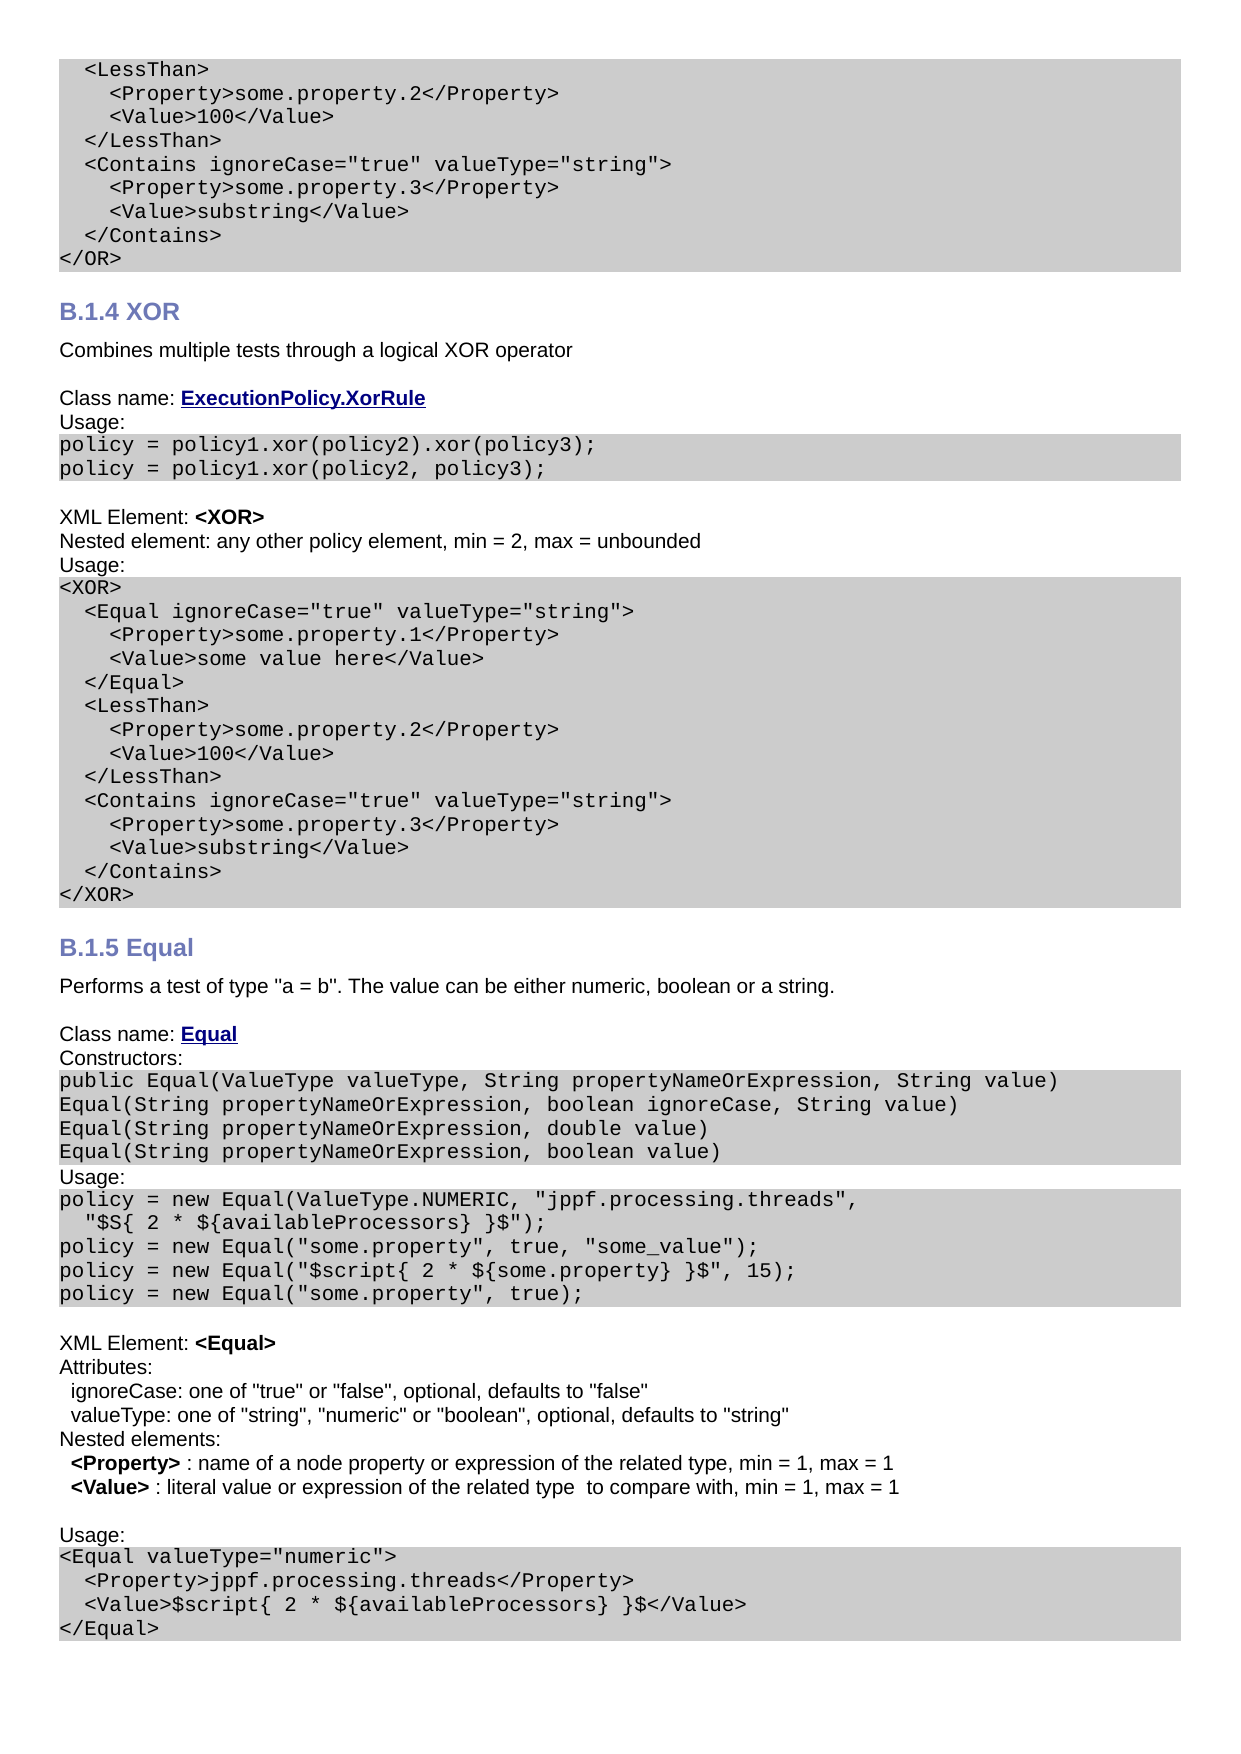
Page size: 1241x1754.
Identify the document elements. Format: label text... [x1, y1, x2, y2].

text Equal(String propertyNameOrExpression, boolean value) [59, 1141, 1181, 1165]
text Combines multiple tests through a logical XOR operator [59, 338, 1181, 362]
text <Property>some.property.2</Property> [59, 83, 1181, 106]
text <LessThan> [59, 59, 1181, 83]
text </Equal> [59, 1617, 1181, 1641]
text Attributes: [59, 1355, 1181, 1379]
text <Property>some.property.2</Property> [59, 719, 1181, 743]
text Performs a test of type ''a = b''. The value can be either numeric, boolean or a string. [59, 974, 1181, 998]
text Equal(String propertyNameOrExpression, boolean ignoreCase, String value) [59, 1094, 1181, 1117]
text valueType: one of "string", "numeric" or "boolean", optional, defaults to "string" [59, 1403, 1181, 1427]
text <Value>substring</Value> [59, 201, 1181, 224]
text <Contains ignoreCase="true" valueType="string"> [59, 790, 1181, 813]
text </LessThan> [59, 130, 1181, 154]
text <Property>some.property.1</Property> [59, 624, 1181, 648]
text Constructors: [59, 1046, 1181, 1070]
text XML Element: <XOR> [59, 505, 1181, 529]
text policy = new Equal("some.property", true, "some_value"); [59, 1236, 1181, 1260]
text </Contains> [59, 861, 1181, 884]
text policy = new Equal("some.property", true); [59, 1283, 1181, 1307]
subtitle Equal [59, 933, 1181, 962]
text XML Element: <Equal> [59, 1331, 1181, 1355]
text <Property>some.property.3</Property> [59, 813, 1181, 837]
text <XOR> [59, 577, 1181, 601]
text ignoreCase: one of "true" or "false", optional, defaults to "false" [59, 1379, 1181, 1403]
text </OR> [59, 248, 1181, 272]
text Class name: Equal [59, 1022, 1181, 1046]
text Nested element: any other policy element, min = 2, max = unbounded [59, 529, 1181, 553]
text <Equal valueType="numeric"> [59, 1547, 1181, 1570]
text policy = new Equal(ValueType.NUMERIC, "jppf.processing.threads", [59, 1189, 1181, 1212]
text Usage: [59, 553, 1181, 577]
text <Value>100</Value> [59, 106, 1181, 130]
text policy = policy1.xor(policy2, policy3); [59, 458, 1181, 481]
text Usage: [59, 410, 1181, 434]
text policy = policy1.xor(policy2).xor(policy3); [59, 434, 1181, 458]
text Usage: [59, 1165, 1181, 1189]
text <Value>100</Value> [59, 743, 1181, 766]
text <Value> : literal value or expression of the related type to compare with, min = 1, max = 1 [59, 1475, 1181, 1499]
text <Value>some value here</Value> [59, 648, 1181, 672]
text <LessThan> [59, 695, 1181, 719]
text <Property>some.property.3</Property> [59, 177, 1181, 201]
text <Value>substring</Value> [59, 837, 1181, 861]
text <Contains ignoreCase="true" valueType="string"> [59, 154, 1181, 177]
text <Value>$script{ 2 * ${availableProcessors} }$</Value> [59, 1594, 1181, 1617]
text Equal(String propertyNameOrExpression, double value) [59, 1117, 1181, 1141]
text <Equal ignoreCase="true" valueType="string"> [59, 601, 1181, 624]
text "$S{ 2 * ${availableProcessors} }$"); [59, 1212, 1181, 1236]
text Class name: ExecutionPolicy.XorRule [59, 386, 1181, 410]
text </Contains> [59, 224, 1181, 248]
text public Equal(ValueType valueType, String propertyNameOrExpression, String value) [59, 1070, 1181, 1094]
text </XOR> [59, 884, 1181, 908]
text </Equal> [59, 672, 1181, 695]
text <Property>jppf.processing.threads</Property> [59, 1570, 1181, 1594]
subtitle XOR [59, 297, 1181, 326]
text Usage: [59, 1523, 1181, 1547]
text <Property> : name of a node property or expression of the related type, min = 1, max = 1 [59, 1451, 1181, 1475]
text policy = new Equal("$script{ 2 * ${some.property} }$", 15); [59, 1260, 1181, 1283]
text </LessThan> [59, 766, 1181, 790]
text Nested elements: [59, 1427, 1181, 1451]
